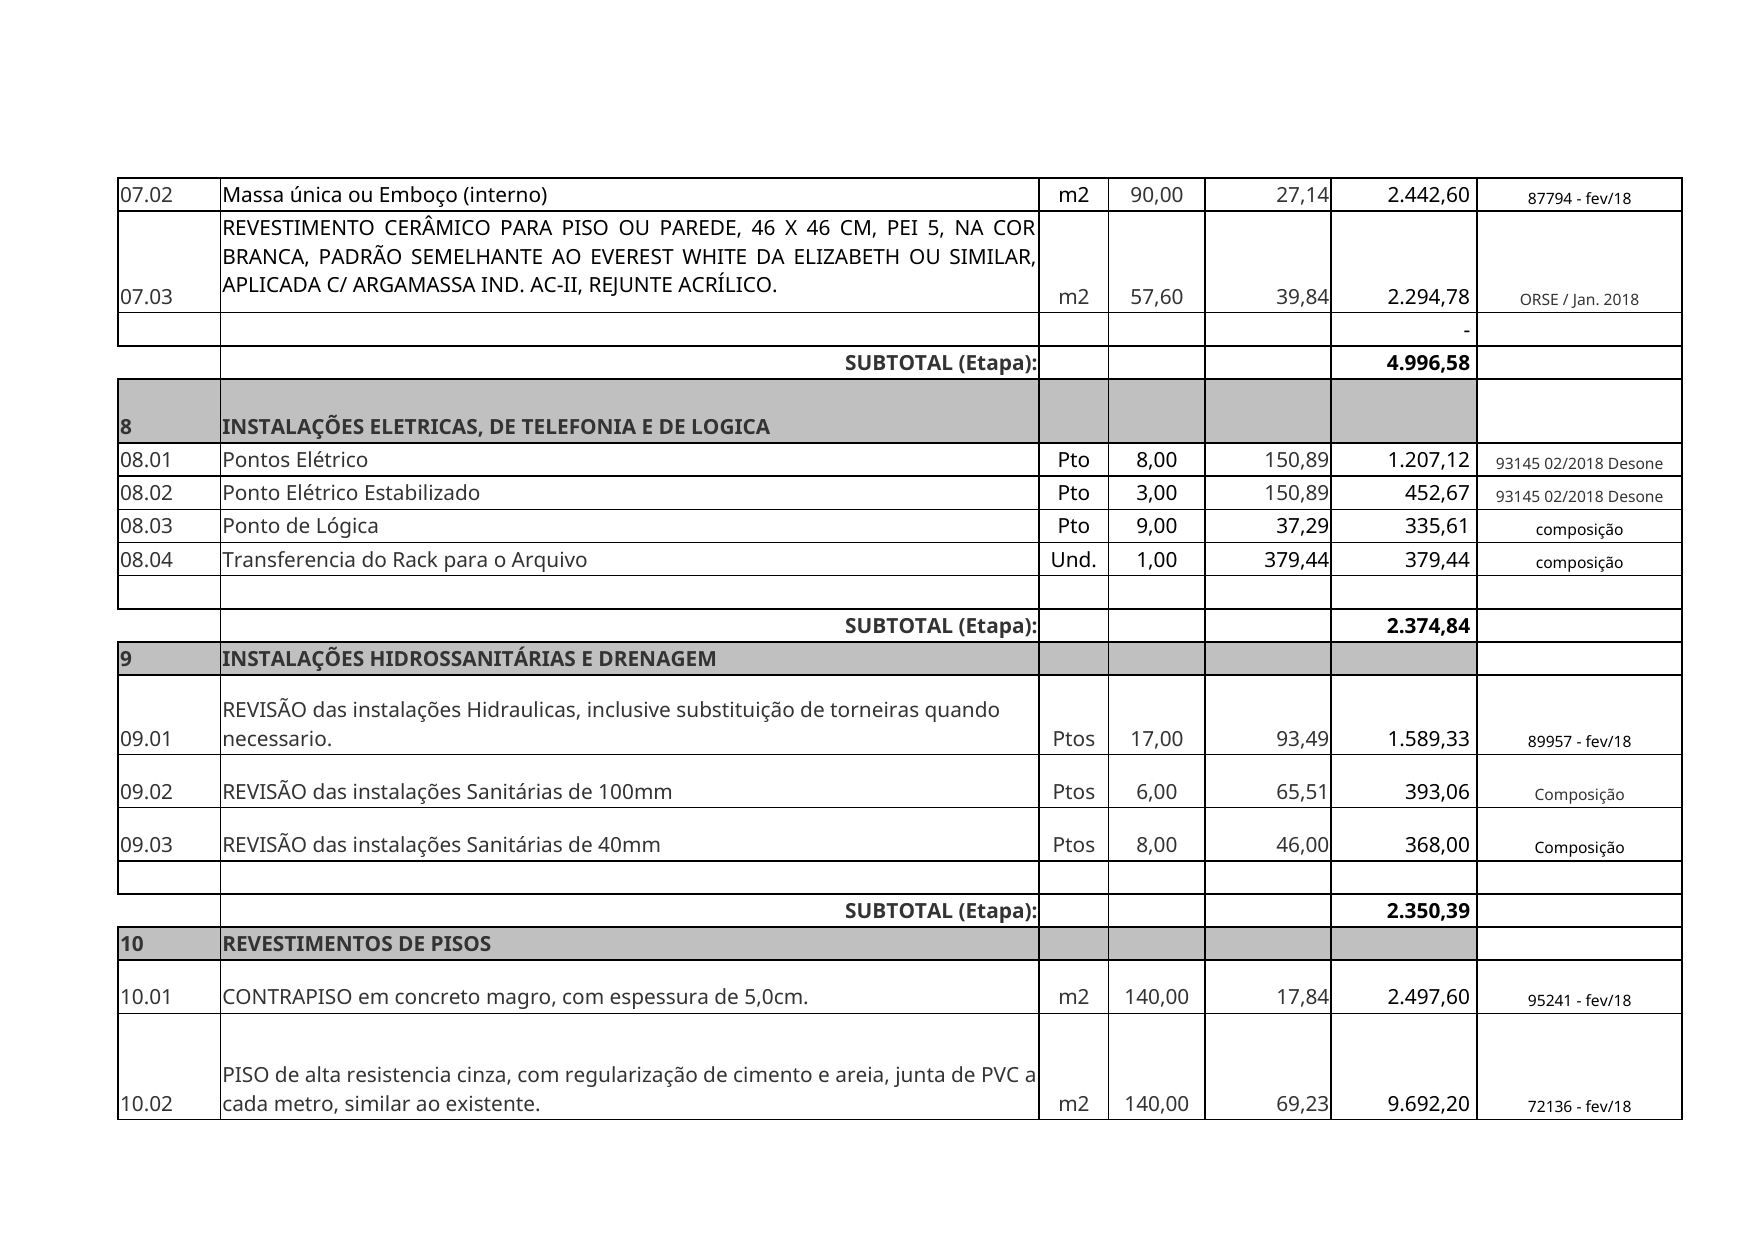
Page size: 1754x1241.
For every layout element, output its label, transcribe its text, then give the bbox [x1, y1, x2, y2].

table_cell ORSE / Jan. 2018 [1478, 212, 1681, 312]
table_cell REVISÃO das instalações Hidraulicas, inclusive substituição de torneiras quando necessario. [221, 676, 1038, 754]
table_cell [1478, 928, 1681, 959]
table_cell 37,29 [1206, 510, 1330, 542]
table_cell 89957 - fev/18 [1478, 676, 1681, 754]
table_cell INSTALAÇÕES ELETRICAS, DE TELEFONIA E DE LOGICA [221, 380, 1038, 442]
table_cell [221, 576, 1038, 608]
table_cell 1.589,33 [1332, 676, 1476, 754]
table_cell [1478, 576, 1681, 608]
table_cell 27,14 [1206, 179, 1330, 210]
table_cell m2 [1040, 961, 1108, 1012]
table_cell Transferencia do Rack para o Arquivo [221, 543, 1038, 575]
table_cell [1332, 576, 1476, 608]
table_cell [1040, 895, 1108, 926]
table_cell [1206, 862, 1330, 893]
table_cell [1040, 576, 1108, 608]
table_cell Und. [1040, 543, 1108, 575]
table_cell [1040, 862, 1108, 893]
table_cell [1109, 347, 1204, 378]
table_cell 08.04 [119, 543, 220, 575]
table_cell Massa única ou Emboço (interno) [221, 179, 1038, 210]
table_cell 8,00 [1109, 808, 1204, 860]
table_cell REVISÃO das instalações Sanitárias de 40mm [221, 808, 1038, 860]
table_cell 93,49 [1206, 676, 1330, 754]
table_cell REVISÃO das instalações Sanitárias de 100mm [221, 755, 1038, 807]
table_cell [1478, 347, 1681, 378]
table_cell m2 [1040, 179, 1108, 210]
table_cell composição [1478, 510, 1681, 542]
table_cell [1332, 862, 1476, 893]
table_cell 09.02 [119, 755, 220, 807]
table_cell 10 [119, 928, 220, 959]
table_cell [1109, 313, 1204, 345]
table_cell [1332, 928, 1476, 959]
table_cell [1040, 928, 1108, 959]
table_cell [1206, 347, 1330, 378]
table_cell Pto [1040, 510, 1108, 542]
table_cell 452,67 [1332, 477, 1476, 508]
table_cell [221, 862, 1038, 893]
table_cell Ptos [1040, 676, 1108, 754]
table_cell 10.02 [119, 1014, 220, 1119]
table_cell [1478, 313, 1681, 345]
table_cell 2.294,78 [1332, 212, 1476, 312]
table_cell [1040, 313, 1108, 345]
table_cell [1332, 643, 1476, 674]
table_cell 1.207,12 [1332, 444, 1476, 475]
table_cell [1206, 643, 1330, 674]
table_cell 4.996,58 [1332, 347, 1476, 378]
table_cell composição [1478, 543, 1681, 575]
table_cell 65,51 [1206, 755, 1330, 807]
table_cell 8,00 [1109, 444, 1204, 475]
table_cell [1040, 347, 1108, 378]
table_cell 07.03 [119, 212, 220, 312]
table_cell [1206, 610, 1330, 641]
table_cell 9,00 [1109, 510, 1204, 542]
table_cell 6,00 [1109, 755, 1204, 807]
table_cell 39,84 [1206, 212, 1330, 312]
table_cell Ptos [1040, 755, 1108, 807]
table_cell 07.02 [119, 179, 220, 210]
table_cell [119, 862, 220, 893]
table_cell 393,06 [1332, 755, 1476, 807]
table_cell 08.01 [119, 444, 220, 475]
table_cell 335,61 [1332, 510, 1476, 542]
table_cell 1,00 [1109, 543, 1204, 575]
table_cell Pto [1040, 477, 1108, 508]
table_cell [1040, 380, 1108, 442]
table_cell 72136 - fev/18 [1478, 1014, 1681, 1119]
table_cell 150,89 [1206, 477, 1330, 508]
table_cell 379,44 [1332, 543, 1476, 575]
table_cell 17,84 [1206, 961, 1330, 1012]
table_cell 17,00 [1109, 676, 1204, 754]
table_cell [1040, 643, 1108, 674]
table_cell 69,23 [1206, 1014, 1330, 1119]
table_cell Ponto Elétrico Estabilizado [221, 477, 1038, 508]
table_cell SUBTOTAL (Etapa): [221, 347, 1038, 378]
table_cell [1206, 313, 1330, 345]
table_cell [1109, 643, 1204, 674]
table_cell [118, 895, 220, 926]
table_cell REVESTIMENTOS DE PISOS [221, 928, 1038, 959]
table_cell [1206, 576, 1330, 608]
table_cell [1040, 610, 1108, 641]
table_cell 2.497,60 [1332, 961, 1476, 1012]
table_cell 93145 02/2018 Desone [1478, 444, 1681, 475]
table_cell [1332, 380, 1476, 442]
table_cell 140,00 [1109, 961, 1204, 1012]
table_cell [1206, 928, 1330, 959]
table_cell 3,00 [1109, 477, 1204, 508]
table_cell [1109, 862, 1204, 893]
table_cell [1478, 862, 1681, 893]
table_cell [119, 576, 220, 608]
table_cell - [1332, 313, 1476, 345]
table_cell [118, 610, 220, 641]
table_cell 150,89 [1206, 444, 1330, 475]
table_cell INSTALAÇÕES HIDROSSANITÁRIAS E DRENAGEM [221, 643, 1038, 674]
table_cell PISO de alta resistencia cinza, com regularização de cimento e areia, junta de PVC a cada metro, similar ao existente. [221, 1014, 1038, 1119]
table_cell CONTRAPISO em concreto magro, com espessura de 5,0cm. [221, 961, 1038, 1012]
table_cell 9 [119, 643, 220, 674]
table_cell [1109, 610, 1204, 641]
table_cell 57,60 [1109, 212, 1204, 312]
table_cell 09.01 [119, 676, 220, 754]
table_cell 2.442,60 [1332, 179, 1476, 210]
table_cell [1206, 380, 1330, 442]
table_cell Pontos Elétrico [221, 444, 1038, 475]
table_cell [1478, 643, 1681, 674]
table_cell Ponto de Lógica [221, 510, 1038, 542]
table_cell 08.03 [119, 510, 220, 542]
table_cell 87794 - fev/18 [1478, 179, 1681, 210]
table_cell [1206, 895, 1330, 926]
table_cell [1109, 576, 1204, 608]
table_cell [1109, 928, 1204, 959]
table_cell SUBTOTAL (Etapa): [221, 610, 1038, 641]
table_cell [118, 347, 220, 378]
table_cell 08.02 [119, 477, 220, 508]
table_cell 8 [119, 380, 220, 442]
table_cell 140,00 [1109, 1014, 1204, 1119]
table_cell Composição [1478, 808, 1681, 860]
table_cell Pto [1040, 444, 1108, 475]
table_cell Ptos [1040, 808, 1108, 860]
table_cell [119, 313, 220, 345]
table_cell [1478, 610, 1681, 641]
table_cell 95241 - fev/18 [1478, 961, 1681, 1012]
table_cell [1478, 895, 1681, 926]
table_cell [221, 313, 1038, 345]
table_cell [1109, 895, 1204, 926]
table_cell 46,00 [1206, 808, 1330, 860]
table_cell m2 [1040, 1014, 1108, 1119]
table_cell [1478, 380, 1681, 442]
table_cell 2.350,39 [1332, 895, 1476, 926]
table_cell 379,44 [1206, 543, 1330, 575]
table_cell SUBTOTAL (Etapa): [221, 895, 1038, 926]
table_cell m2 [1040, 212, 1108, 312]
table_cell 93145 02/2018 Desone [1478, 477, 1681, 508]
table_cell REVESTIMENTO CERÂMICO PARA PISO OU PAREDE, 46 X 46 CM, PEI 5, NA COR BRANCA, PADRÃO SEMELHANTE AO EVEREST WHITE DA ELIZABETH OU SIMILAR, APLICADA C/ ARGAMASSA IND. AC-II, REJUNTE ACRÍLICO. [221, 212, 1038, 312]
table_cell 2.374,84 [1332, 610, 1476, 641]
table_cell 368,00 [1332, 808, 1476, 860]
table_cell Composição [1478, 755, 1681, 807]
table_cell 10.01 [119, 961, 220, 1012]
table_cell 90,00 [1109, 179, 1204, 210]
table_cell 9.692,20 [1332, 1014, 1476, 1119]
table_cell [1109, 380, 1204, 442]
table_cell 09.03 [119, 808, 220, 860]
